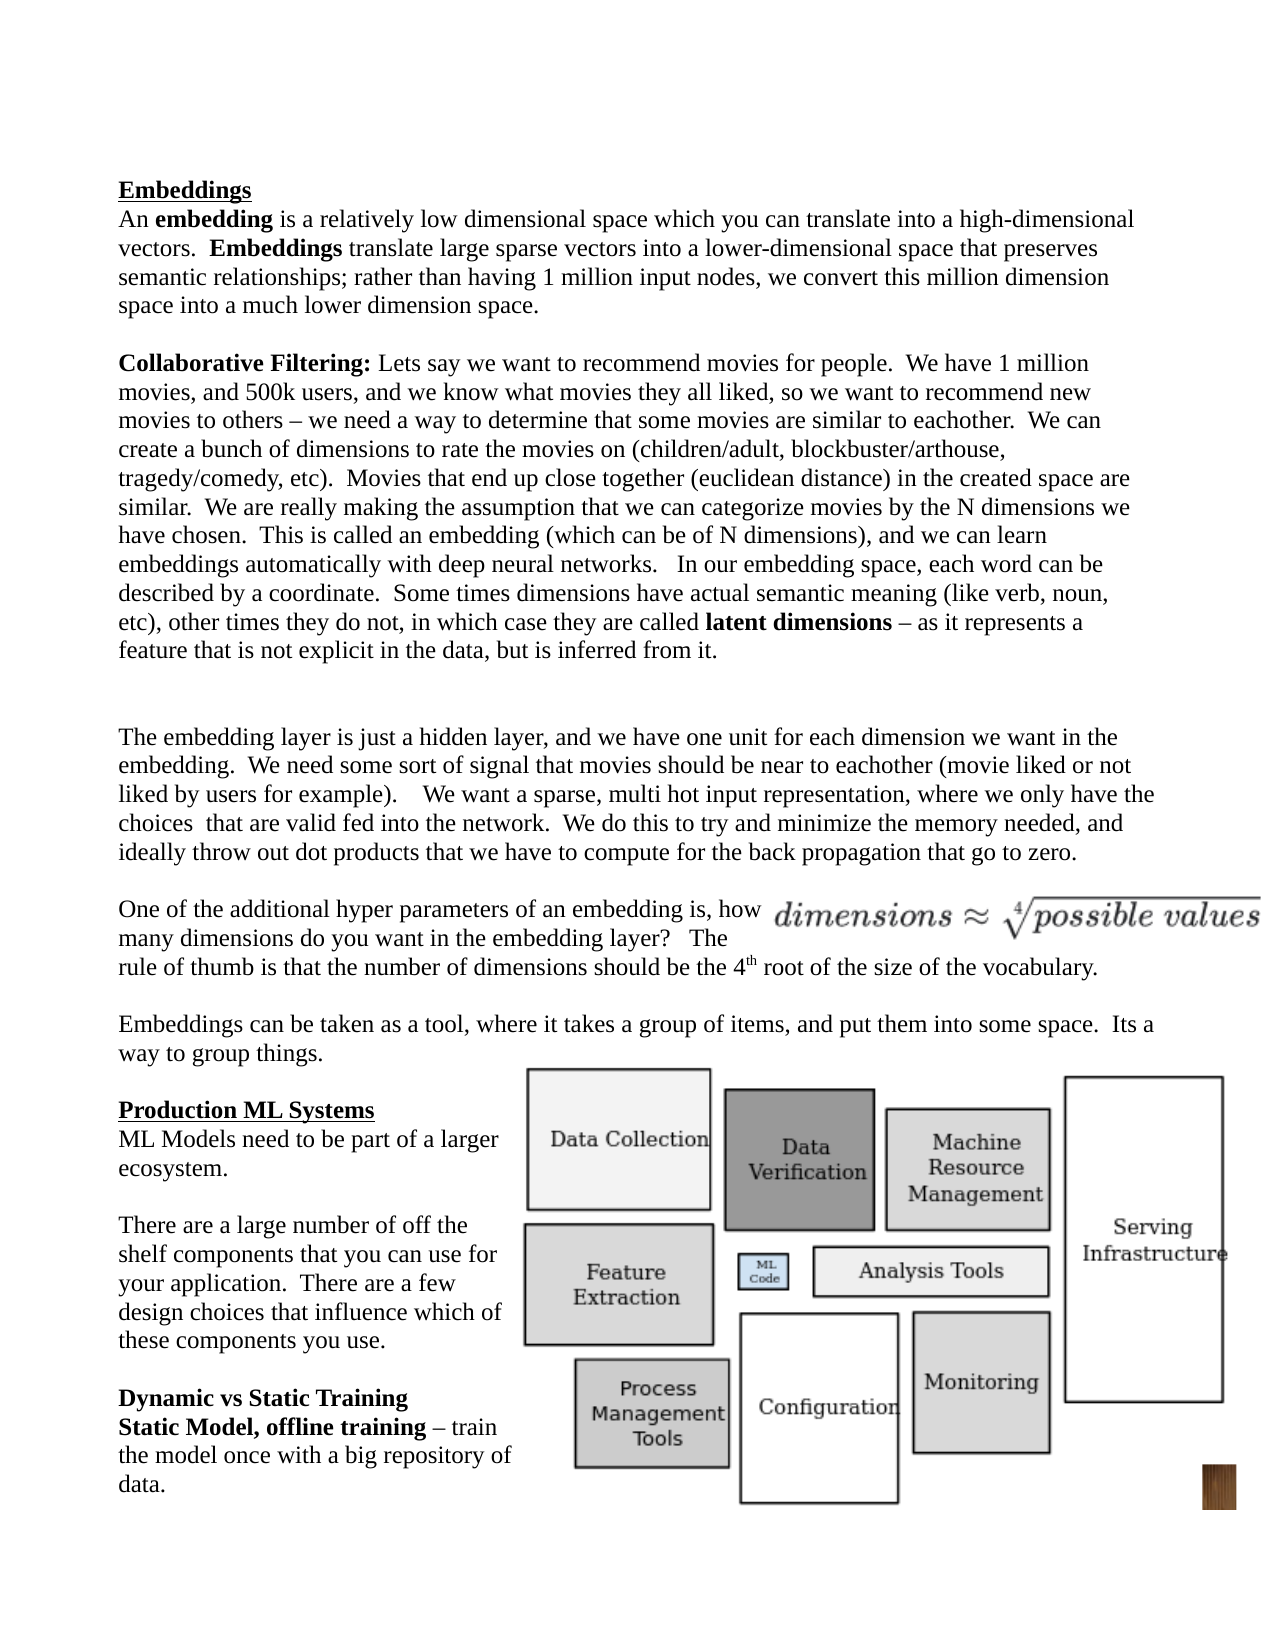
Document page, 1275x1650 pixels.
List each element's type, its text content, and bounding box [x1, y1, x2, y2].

text An embedding is a relatively low dimensional space which you can translate into a high-dimensional vectors. Embeddings translate large sparse vectors into a lower-dimensional space that preserves semantic relationships; rather than having 1 million input nodes, we convert this million dimension space into a much lower dimension space. [118, 204, 1157, 319]
text Embeddings [118, 176, 1157, 204]
picture [771, 881, 1275, 951]
text Static Model, offline training – train the model once with a big repository of data. [118, 1412, 514, 1498]
text Collaborative Filtering: Lets say we want to recommend movies for people. We have 1 million movies, and 500k users, and we know what movies they all liked, so we want to recommend new movies to others – we need a way to determine that some movies are similar to eachother. We can create a bunch of dimensions to rate the movies on (children/adult, blockbuster/arthouse, tragedy/comedy, etc). Movies that end up close together (euclidean distance) in the created space are similar. We are really making the assumption that we can categorize movies by the N dimensions we have chosen. This is called an embedding (which can be of N dimensions), and we can learn embeddings automatically with deep neural networks. In our embedding space, each word can be described by a coordinate. Some times dimensions have actual semantic meaning (like verb, noun, etc), other times they do not, in which case they are called latent dimensions – as it represents a feature that is not explicit in the data, but is inferred from it. [118, 348, 1157, 664]
picture [514, 1059, 1237, 1510]
text The embedding layer is just a hidden layer, and we have one unit for each dimension we want in the embedding. We need some sort of signal that movies should be near to eachother (movie liked or not liked by users for example). We want a sparse, multi hot input representation, where we only have the choices that are valid fed into the network. We do this to try and minimize the memory needed, and ideally throw out dot products that we have to compute for the back propagation that go to zero. [118, 722, 1157, 866]
text There are a large number of off the shelf components that you can use for your application. There are a few design choices that influence which of these components you use. [118, 1211, 514, 1354]
text Production ML Systems [118, 1096, 514, 1124]
text Embeddings can be taken as a tool, where it takes a group of items, and put them into some space. Its a way to group things. [118, 1009, 1157, 1067]
text Dynamic vs Static Training [118, 1383, 514, 1412]
text ML Models need to be part of a larger ecosystem. [118, 1124, 514, 1182]
text One of the additional hyper parameters of an embedding is, how many dimensions do you want in the embedding layer? The rule of thumb is that the number of dimensions should be the 4th root of the size of the vocabulary. [118, 894, 1157, 981]
